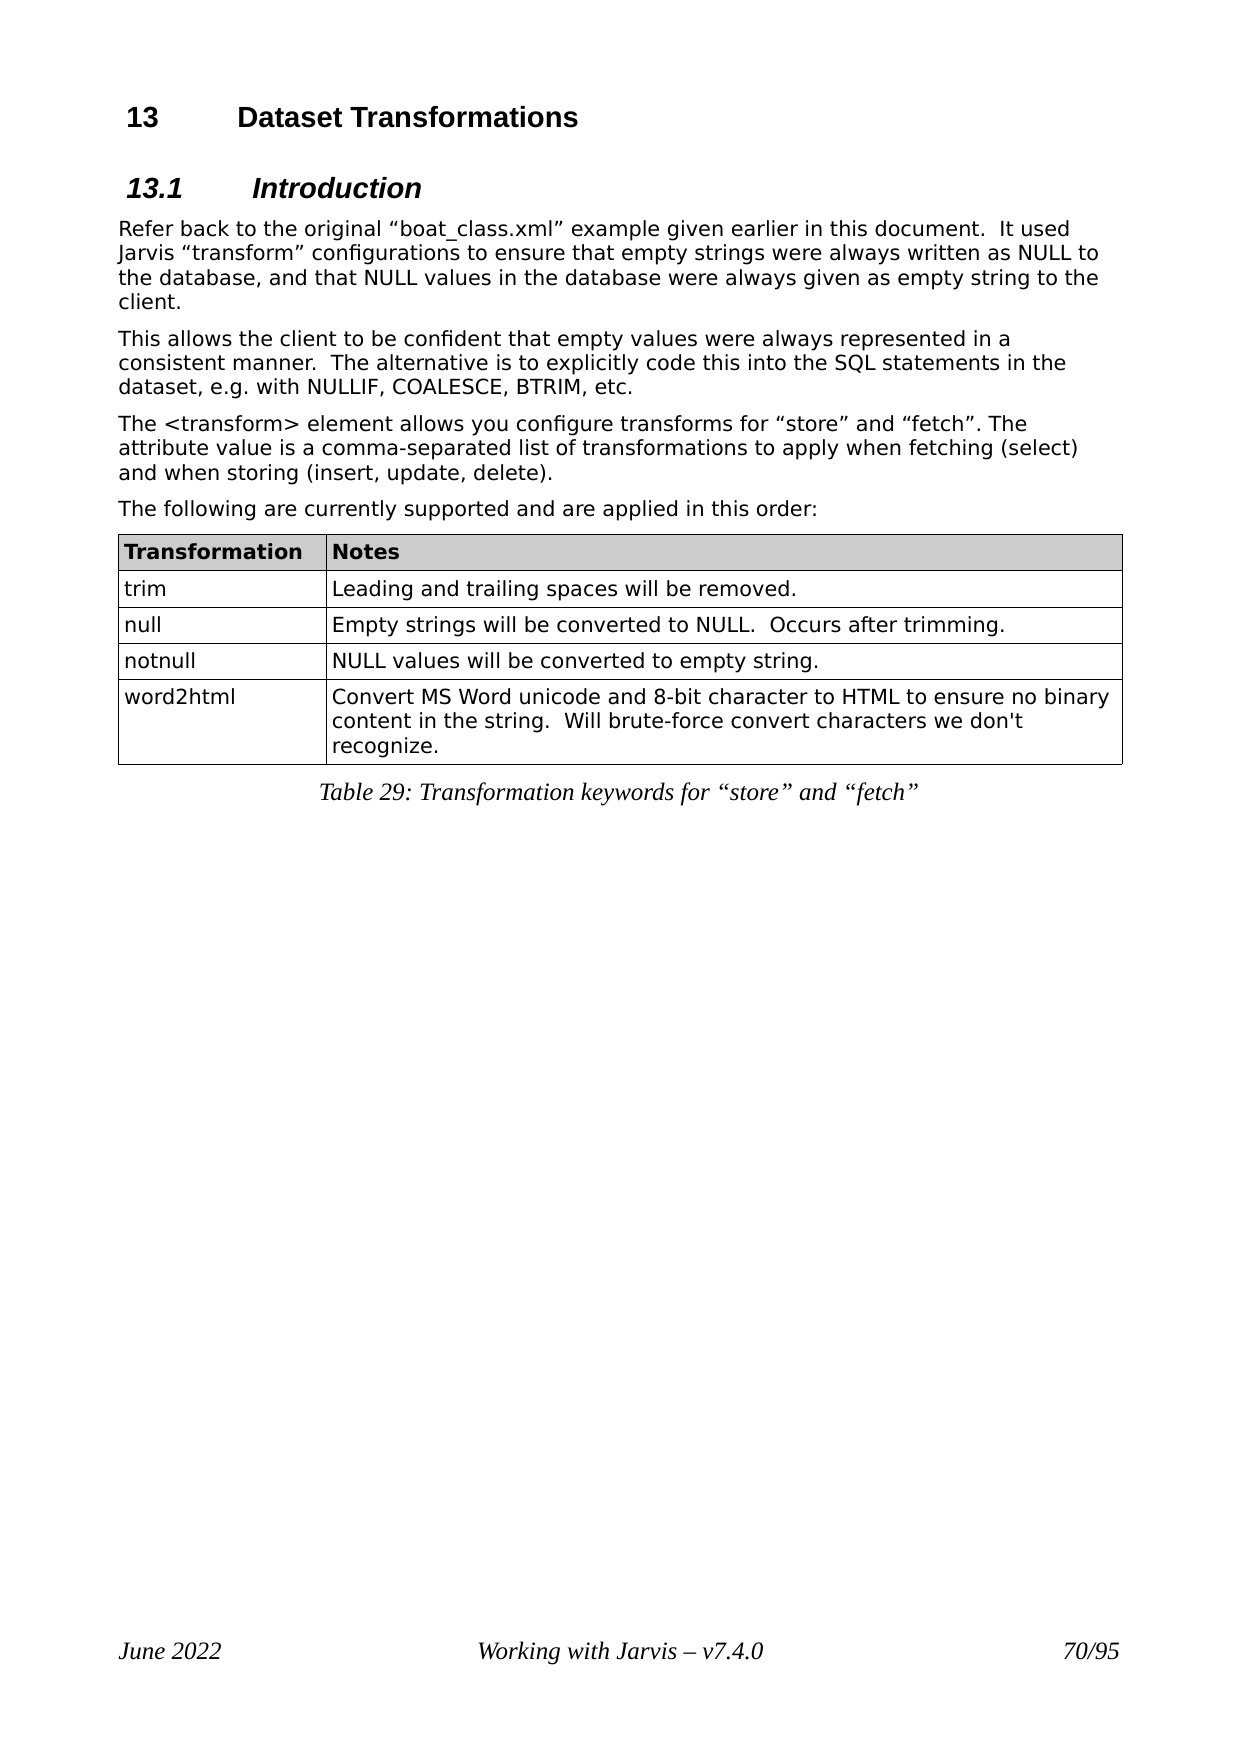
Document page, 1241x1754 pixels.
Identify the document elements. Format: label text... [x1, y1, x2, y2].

table_cell Leading and trailing spaces will be removed. [327, 571, 1122, 607]
text Table 29: Transformation keywords for “store” and “fetch” [118, 777, 1122, 806]
table_cell trim [119, 571, 326, 607]
table_cell Empty strings will be converted to NULL. Occurs after trimming. [327, 608, 1122, 643]
table_cell notnull [119, 644, 326, 679]
subtitle Introduction [118, 171, 1122, 204]
text This allows the client to be confident that empty values were always represented in a consistent manner. The alternative is to explicitly code this into the SQL statements in the dataset, e.g. with NULLIF, COALESCE, BTRIM, etc. [118, 327, 1122, 399]
table_header Transformation [119, 535, 326, 570]
table_cell word2html [119, 680, 326, 764]
table_cell null [119, 608, 326, 643]
text The <transform> element allows you configure transforms for “store” and “fetch”. The attribute value is a comma-separated list of transformations to apply when fetching (select) and when storing (insert, update, delete). [118, 412, 1122, 485]
table_header Notes [327, 535, 1122, 570]
text Refer back to the original “boat_class.xml” example given earlier in this document. It used Jarvis “transform” configurations to ensure that empty strings were always written as NULL to the database, and that NULL values in the database were always given as empty string to the client. [118, 217, 1122, 314]
table_cell Convert MS Word unicode and 8-bit character to HTML to ensure no binary content in the string. Will brute-force convert characters we don't recognize. [327, 680, 1122, 764]
table_cell NULL values will be converted to empty string. [327, 644, 1122, 679]
text The following are currently supported and are applied in this order: [118, 497, 1122, 522]
subtitle Dataset Transformations [118, 100, 1122, 133]
